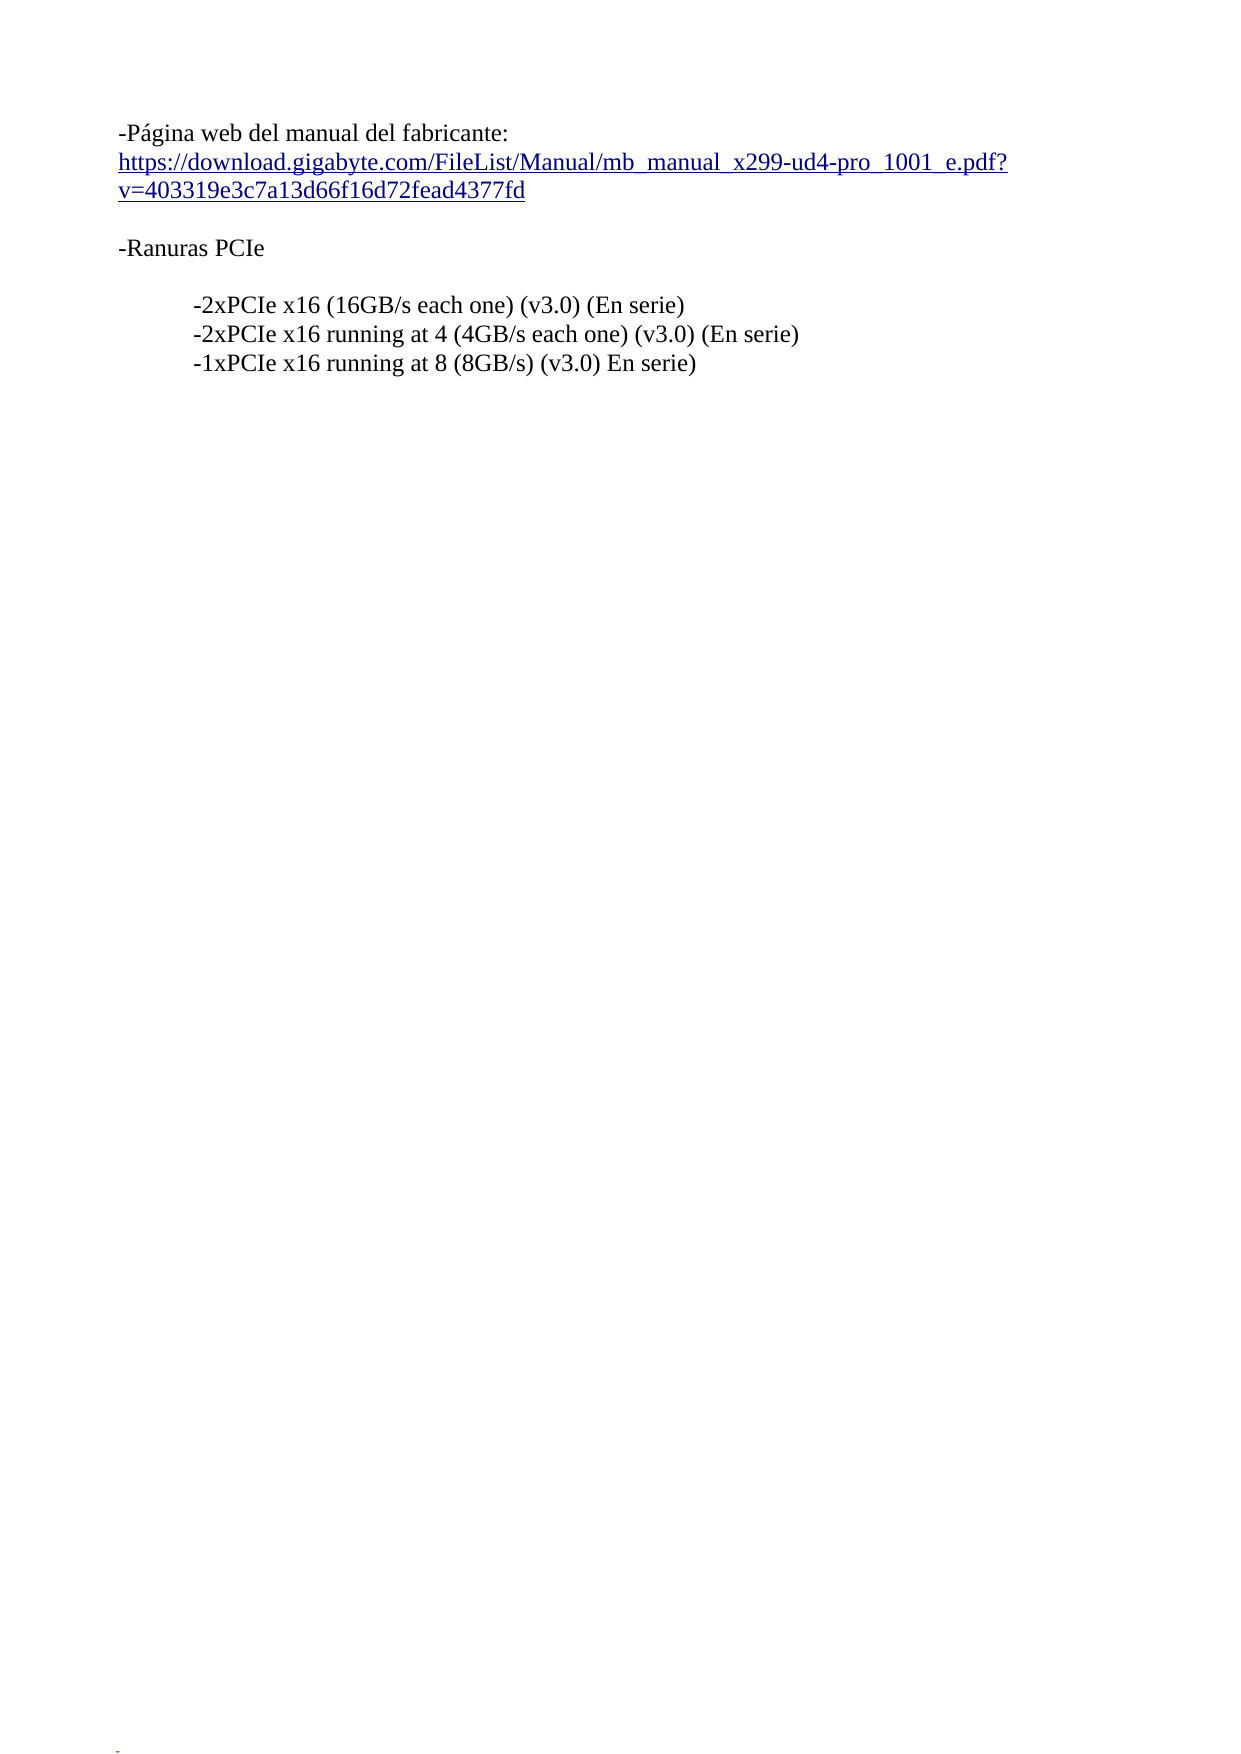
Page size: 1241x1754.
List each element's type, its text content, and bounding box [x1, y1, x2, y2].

text -2xPCIe x16 running at 4 (4GB/s each one) (v3.0) (En serie) [118, 319, 1122, 348]
text -Ranuras PCIe [118, 233, 1122, 262]
text -Página web del manual del fabricante: https://download.gigabyte.com/FileList/Manual/mb_manual_x299-ud4-pro_1001_e.pdf?v=403319e3c7a13d66f16d72fead4377fd [118, 118, 1122, 204]
text -2xPCIe x16 (16GB/s each one) (v3.0) (En serie) [118, 291, 1122, 319]
text -1xPCIe x16 running at 8 (8GB/s) (v3.0) En serie) [118, 348, 1122, 377]
